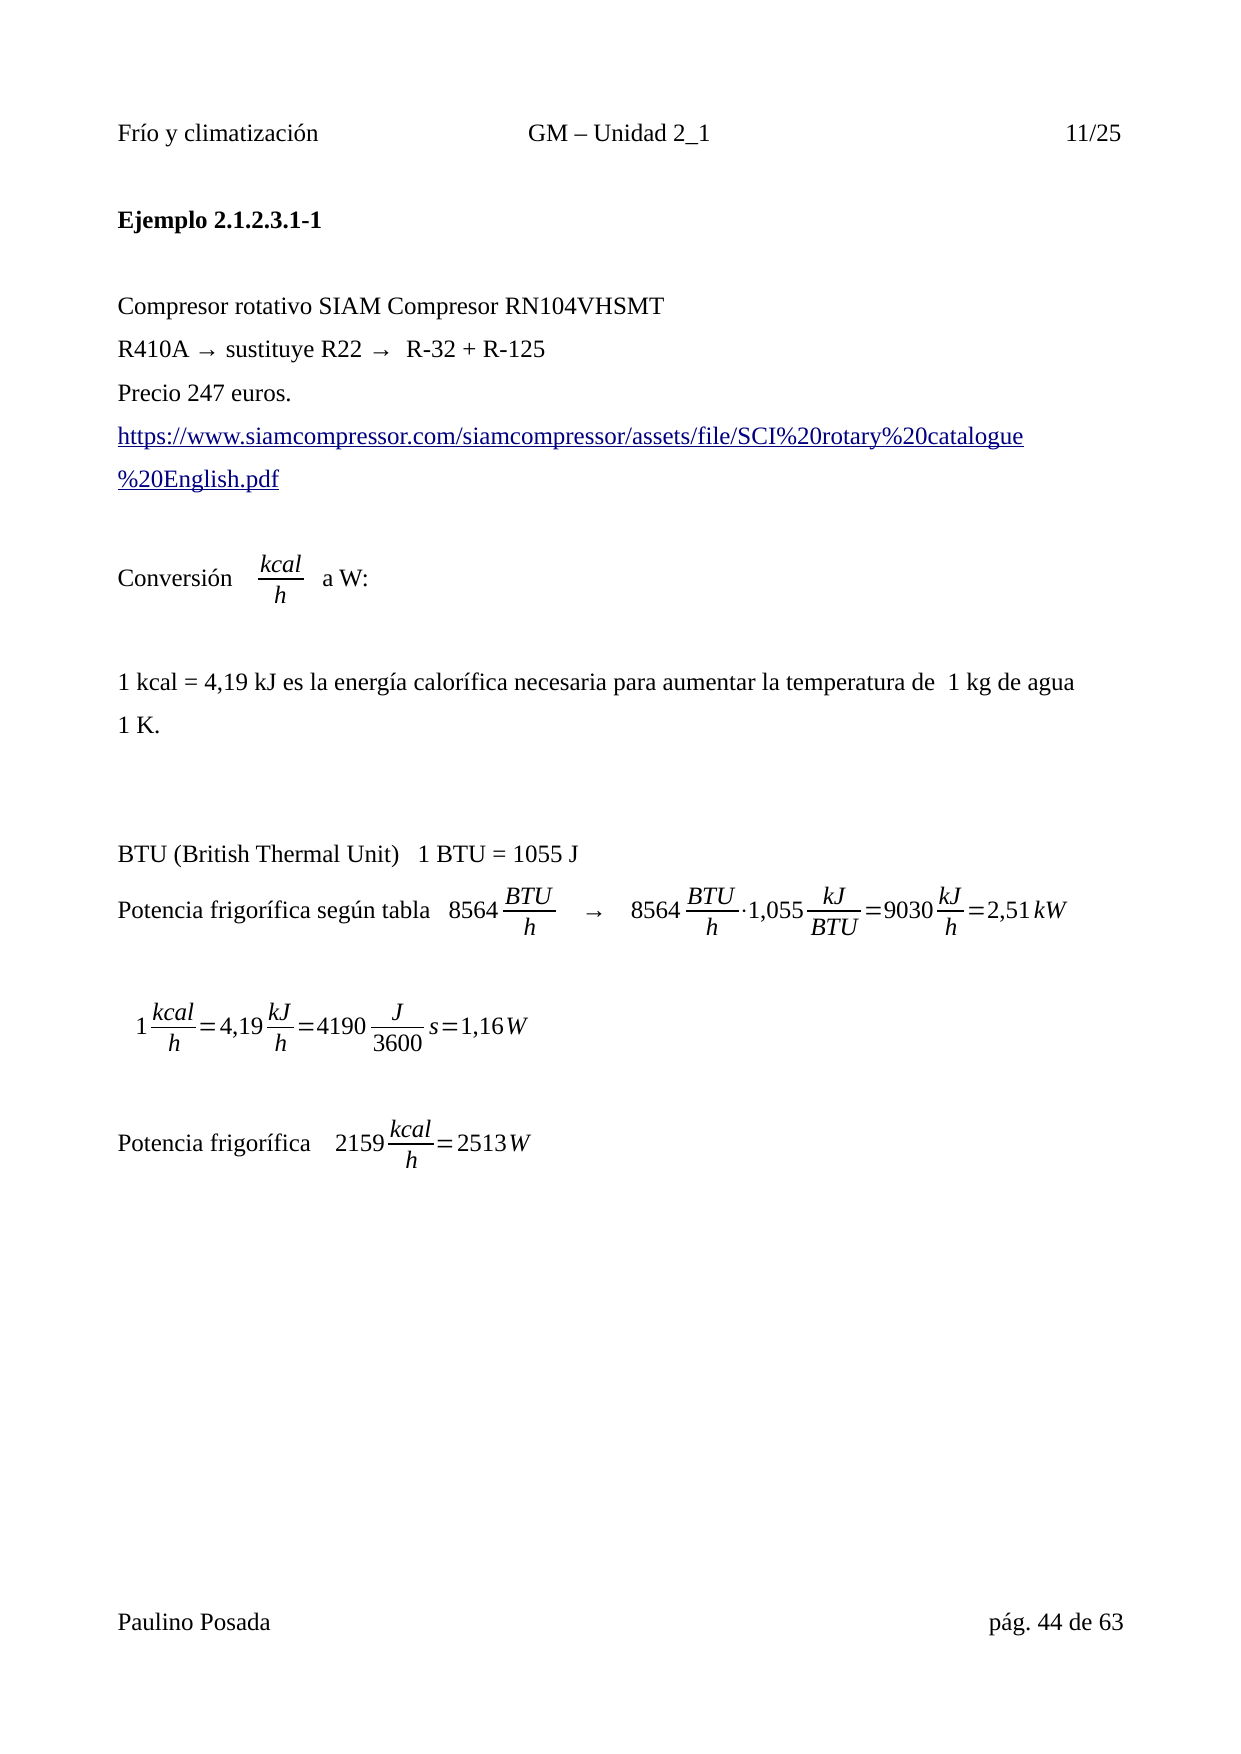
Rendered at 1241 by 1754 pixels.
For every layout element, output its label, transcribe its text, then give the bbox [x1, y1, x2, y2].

text Ejemplo 2.1.2.3.1-1 [117, 205, 1123, 234]
text BTU (British Thermal Unit) 1 BTU = 1055 J [117, 839, 1123, 868]
text 1 kcal = 4,19 kJ es la energía calorífica necesaria para aumentar la temperatura de 1 kg de agua [117, 667, 1123, 695]
text Precio 247 euros. [117, 378, 1123, 406]
text R410A → sustituye R22 → R-32 + R-125 [117, 334, 1123, 363]
text Potencia frigorífica según tabla → [117, 882, 1123, 941]
text https://www.siamcompressor.com/siamcompressor/assets/file/SCI%20rotary%20catalogue%20English.pdf [117, 421, 1123, 493]
text Potencia frigorífica [117, 1115, 1123, 1174]
text Conversión a W: [117, 550, 1123, 609]
text 1 K. [117, 710, 1123, 738]
text Compresor rotativo SIAM Compresor RN104VHSMT [117, 291, 1123, 320]
